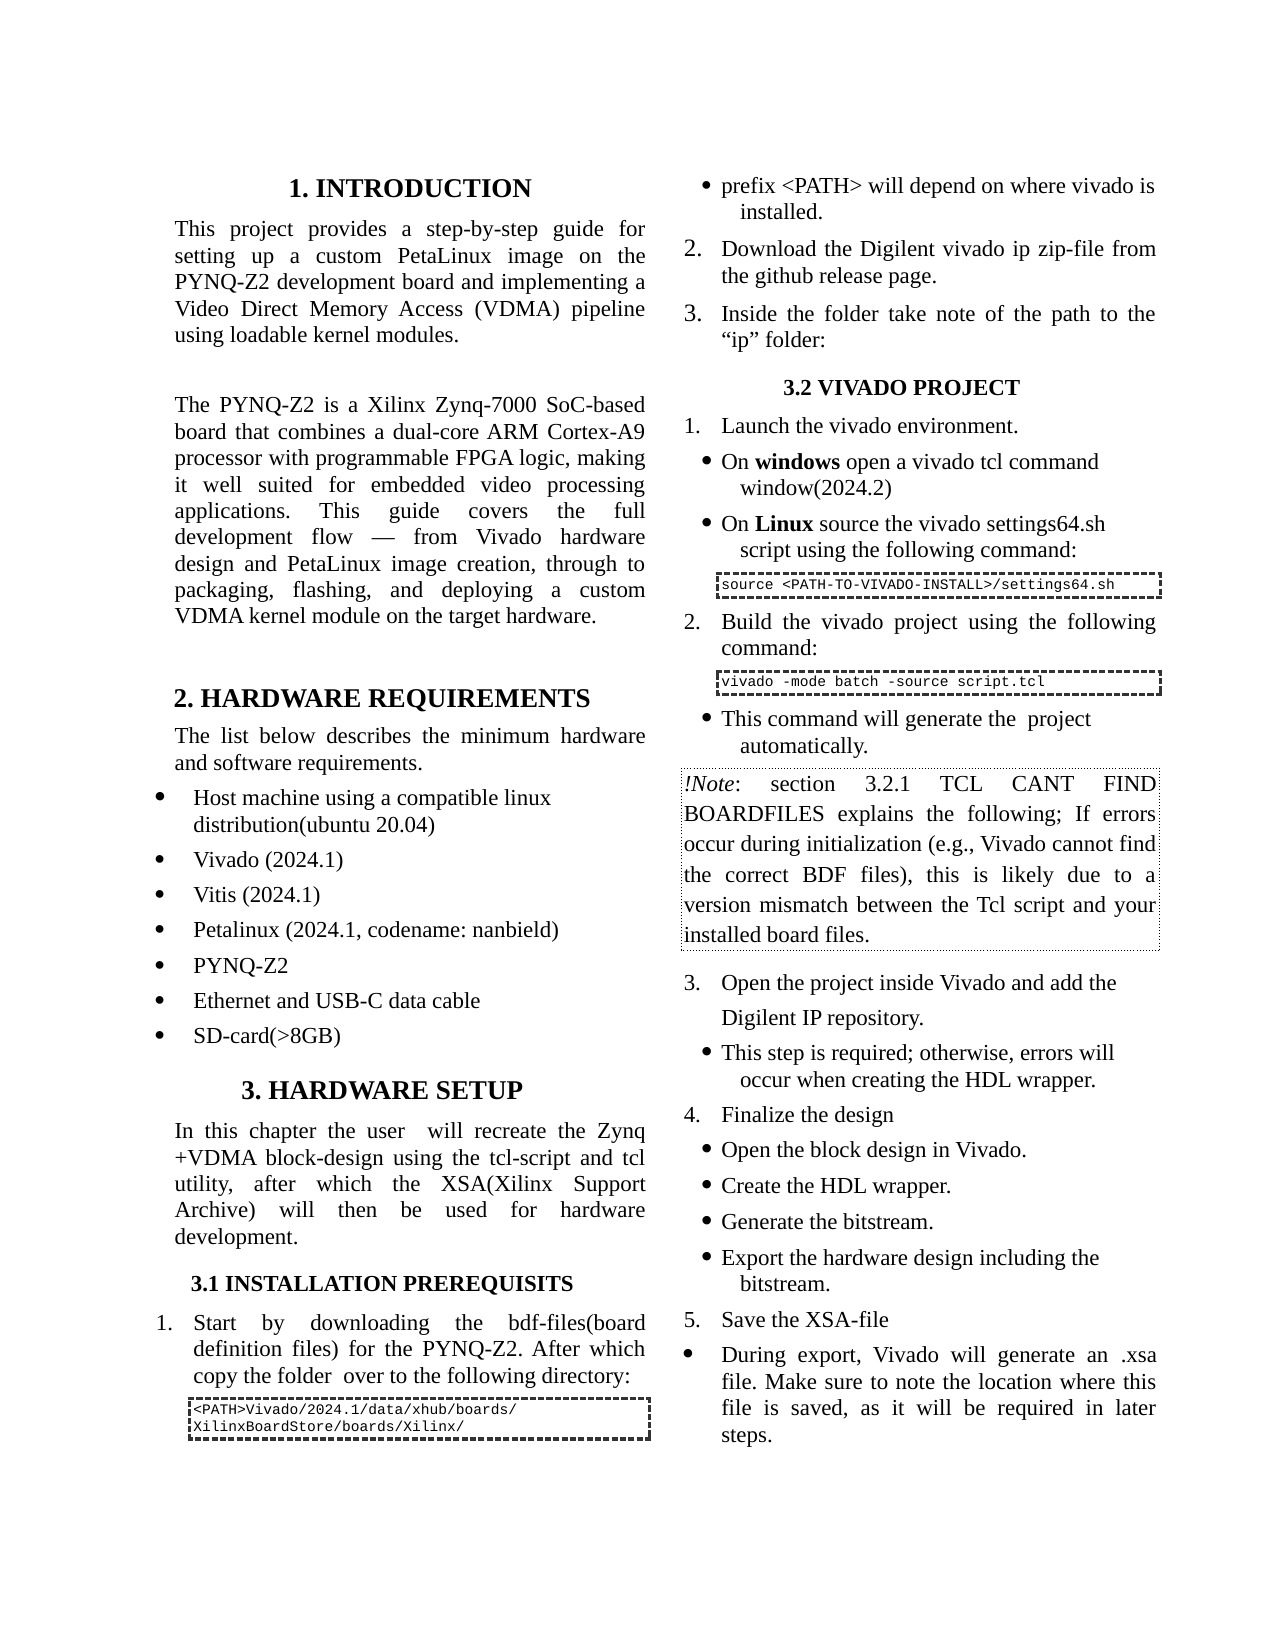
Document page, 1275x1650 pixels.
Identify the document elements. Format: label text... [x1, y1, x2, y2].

list <PATH>Vivado/2024.1/data/xhub/boards/XilinxBoardStore/boards/Xilinx/ [188, 1397, 646, 1441]
list Finalize the design [683, 1101, 1157, 1128]
text In this chapter the user will recreate the Zynq +VDMA block-design using the tcl-script and tcl utility, after which the XSA(Xilinx Support Archive) will then be used for hardware development. [174, 1117, 646, 1249]
list Vivado (2024.1) [156, 846, 646, 872]
list Launch the vivado environment. [683, 412, 1157, 439]
text The list below describes the minimum hardware and software requirements. [174, 722, 646, 775]
subtitle 3.2 VIVADO PROJECT [646, 373, 1157, 400]
list PYNQ-Z2 [156, 952, 646, 978]
list Host machine using a compatible linux distribution(ubuntu 20.04) [156, 784, 646, 837]
list During export, Vivado will generate an .xsa file. Make sure to note the location where this file is saved, as it will be required in later steps. [683, 1341, 1157, 1447]
subtitle 3.1 INSTALLATION PREREQUISITS [118, 1270, 646, 1296]
subtitle 1. INTRODUCTION [174, 172, 646, 203]
text vivado -mode batch -source script.tcl [716, 669, 1162, 696]
list Inside the folder take note of the path to the “ip” folder: [683, 298, 1157, 353]
list Open the block design in Vivado. [702, 1137, 1176, 1163]
list Open the project inside Vivado and add the [683, 968, 1157, 995]
list prefix <PATH> will depend on where vivado is installed. [702, 172, 1157, 224]
list Export the hardware design including the bitstream. [702, 1244, 1157, 1297]
list SD-card(>8GB) [156, 1022, 646, 1049]
text !Note: section 3.2.1 TCL CANT FIND BOARDFILES explains the following; If errors occur during initialization (e.g., Vivado cannot find the correct BDF files), this is likely due to a version mismatch between the Tcl script and your installed board files. [681, 767, 1159, 950]
text This project provides a step-by-step guide for setting up a custom PetaLinux image on the PYNQ-Z2 development board and implementing a Video Direct Memory Access (VDMA) pipeline using loadable kernel modules. [174, 216, 646, 347]
list This step is required; otherwise, errors will occur when creating the HDL wrapper. [702, 1039, 1157, 1092]
list On Linux source the vivado settings64.sh script using the following command: [702, 510, 1157, 563]
list This command will generate the project automatically. [702, 705, 1157, 758]
list Digilent IP repository. [683, 1004, 1157, 1030]
text source <PATH-TO-VIVADO-INSTALL>/settings64.sh [716, 572, 1162, 599]
text The PYNQ-Z2 is a Xilinx Zynq-7000 SoC-based board that combines a dual-core ARM Cortex-A9 processor with programmable FPGA logic, making it well suited for embedded video processing applications. This guide covers the full development flow — from Vivado hardware design and PetaLinux image creation, through to packaging, flashing, and deploying a custom VDMA kernel module on the target hardware. [174, 392, 646, 629]
list Petalinux (2024.1, codename: nanbield) [156, 917, 646, 943]
list Build the vivado project using the following command: [683, 608, 1157, 661]
subtitle 2. HARDWARE REQUIREMENTS [118, 682, 646, 713]
list Vitis (2024.1) [156, 881, 646, 908]
subtitle 3. HARDWARE SETUP [118, 1074, 646, 1105]
list Ethernet and USB-C data cable [156, 987, 646, 1013]
list Save the XSA-file [683, 1306, 1157, 1332]
list Generate the bitstream. [702, 1208, 1157, 1235]
list Download the Digilent vivado ip zip-file from the github release page. [683, 233, 1157, 289]
list Create the HDL wrapper. [702, 1172, 1157, 1199]
list Start by downloading the bdf-files(board definition files) for the PYNQ-Z2. After which copy the folder over to the following directory: [156, 1309, 646, 1388]
list On windows open a vivado tcl command window(2024.2) [702, 448, 1157, 501]
